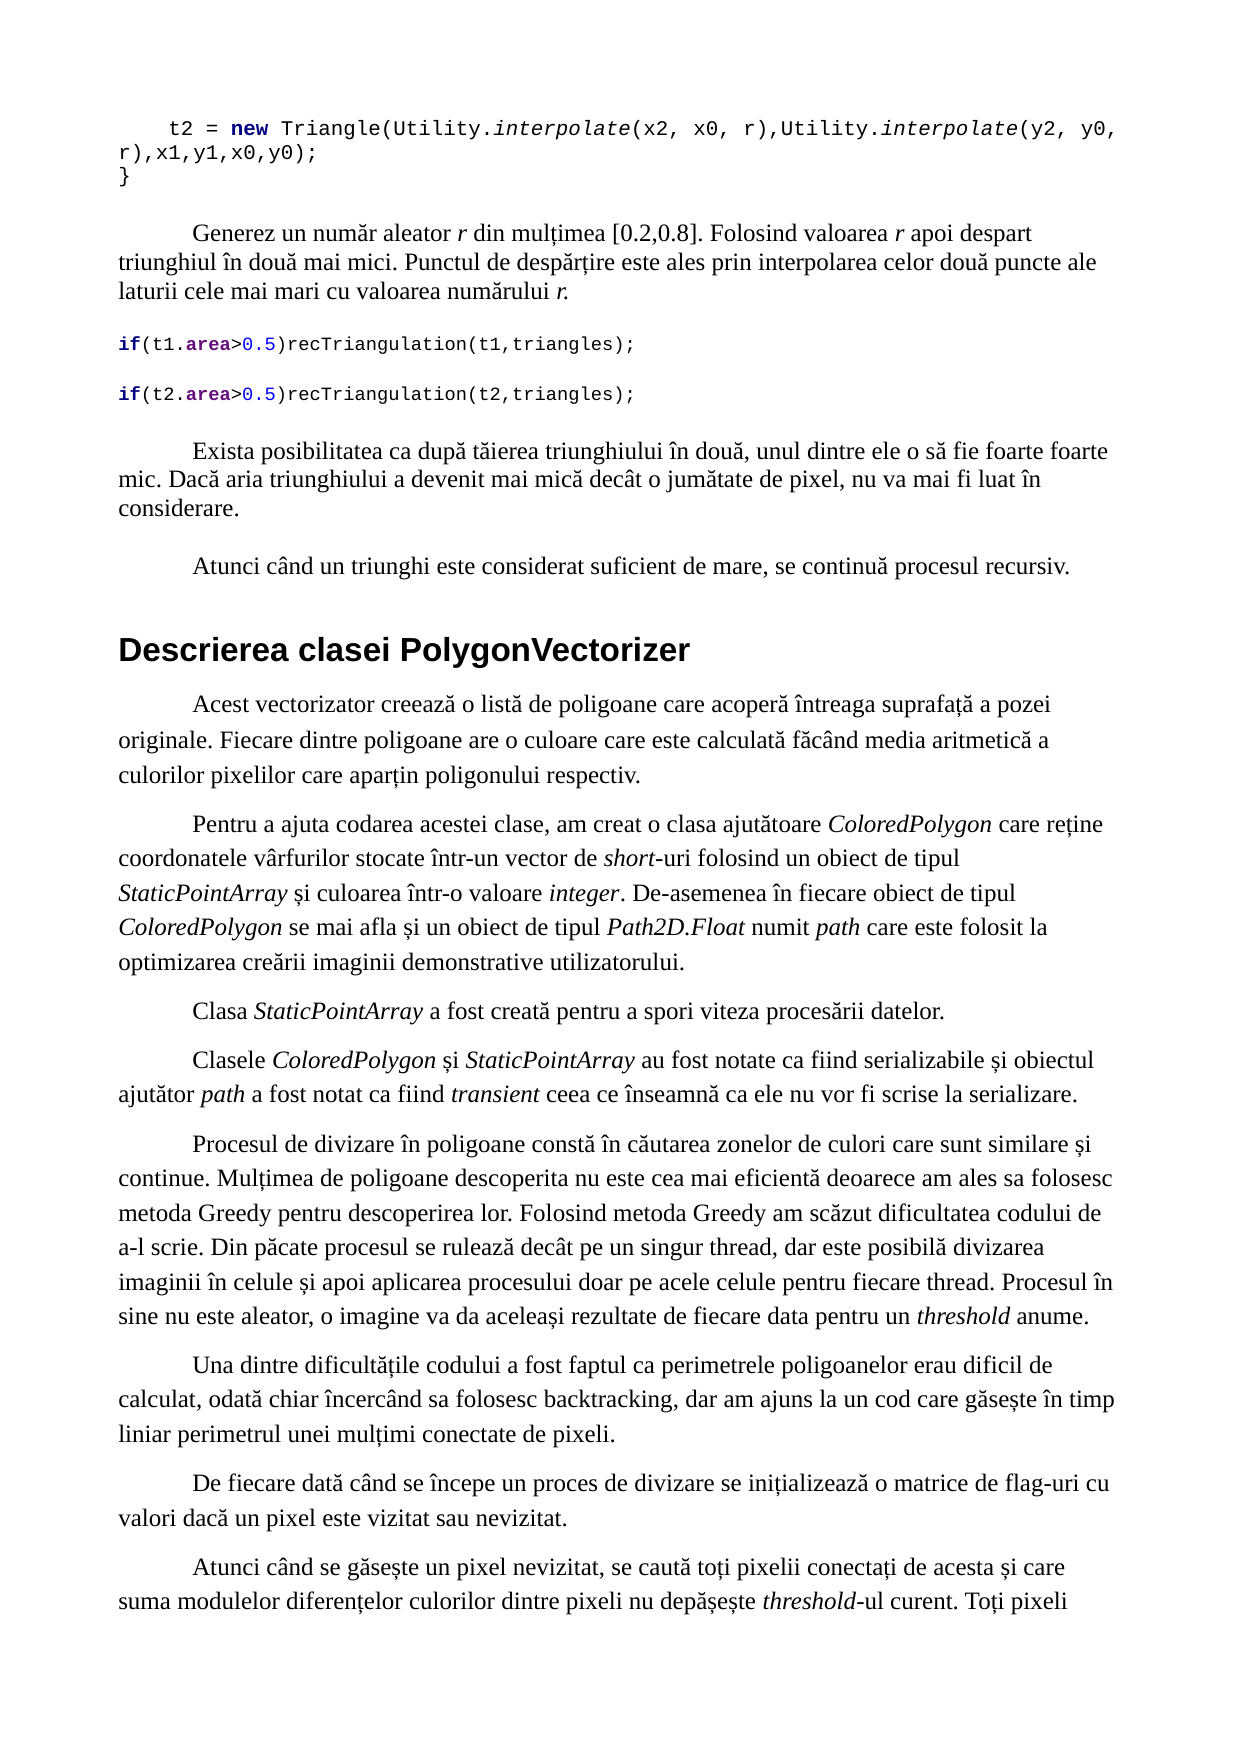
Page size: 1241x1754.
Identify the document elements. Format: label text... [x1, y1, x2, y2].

text Generez un număr aleator r din mulțimea [0.2,0.8]. Folosind valoarea r apoi despart triunghiul în două mai mici. Punctul de despărțire este ales prin interpolarea celor două puncte ale laturii cele mai mari cu valoarea numărului r. [118, 218, 1122, 305]
text De fiecare dată când se începe un proces de divizare se inițializează o matrice de flag-uri cu valori dacă un pixel este vizitat sau nevizitat. [118, 1468, 1122, 1531]
text } [118, 165, 1122, 189]
text Acest vectorizator creează o listă de poligoane care acoperă întreaga suprafață a pozei originale. Fiecare dintre poligoane are o culoare care este calculată făcând media aritmetică a culorilor pixelilor care aparțin poligonului respectiv. [118, 681, 1122, 789]
subtitle Descrierea clasei PolygonVectorizer [118, 631, 1122, 669]
text Exista posibilitatea ca după tăierea triunghiului în două, unul dintre ele o să fie foarte foarte mic. Dacă aria triunghiului a devenit mai mică decât o jumătate de pixel, nu va mai fi luat în considerare. [118, 436, 1122, 522]
text if(t2.area>0.5)recTriangulation(t2,triangles); [118, 385, 1122, 406]
text t2 = new Triangle(Utility.interpolate(x2, x0, r),Utility.interpolate(y2, y0, r),x1,y1,x0,y0); [118, 118, 1122, 165]
text if(t1.area>0.5)recTriangulation(t1,triangles); [118, 334, 1122, 356]
text Atunci când se găsește un pixel nevizitat, se caută toți pixelii conectați de acesta și care suma modulelor diferențelor culorilor dintre pixeli nu depășește threshold-ul curent. Toți pixeli [118, 1552, 1122, 1615]
text Clasa StaticPointArray a fost creată pentru a spori viteza procesării datelor. [118, 996, 1122, 1025]
text Procesul de divizare în poligoane constă în căutarea zonelor de culori care sunt similare și continue. Mulțimea de poligoane descoperita nu este cea mai eficientă deoarece am ales sa folosesc metoda Greedy pentru descoperirea lor. Folosind metoda Greedy am scăzut dificultatea codului de a-l scrie. Din păcate procesul se rulează decât pe un singur thread, dar este posibilă divizarea imaginii în celule și apoi aplicarea procesului doar pe acele celule pentru fiecare thread. Procesul în sine nu este aleator, o imagine va da aceleași rezultate de fiecare data pentru un threshold anume. [118, 1129, 1122, 1330]
text Una dintre dificultățile codului a fost faptul ca perimetrele poligoanelor erau dificil de calculat, odată chiar încercând sa folosesc backtracking, dar am ajuns la un cod care găsește în timp liniar perimetrul unei mulțimi conectate de pixeli. [118, 1350, 1122, 1448]
text Pentru a ajuta codarea acestei clase, am creat o clasa ajutătoare ColoredPolygon care reține coordonatele vârfurilor stocate într-un vector de short-uri folosind un obiect de tipul StaticPointArray și culoarea într-o valoare integer. De-asemenea în fiecare obiect de tipul ColoredPolygon se mai afla și un obiect de tipul Path2D.Float numit path care este folosit la optimizarea creării imaginii demonstrative utilizatorului. [118, 809, 1122, 976]
text Clasele ColoredPolygon și StaticPointArray au fost notate ca fiind serializabile și obiectul ajutător path a fost notat ca fiind transient ceea ce înseamnă ca ele nu vor fi scrise la serializare. [118, 1045, 1122, 1108]
text Atunci când un triunghi este considerat suficient de mare, se continuă procesul recursiv. [118, 551, 1122, 580]
